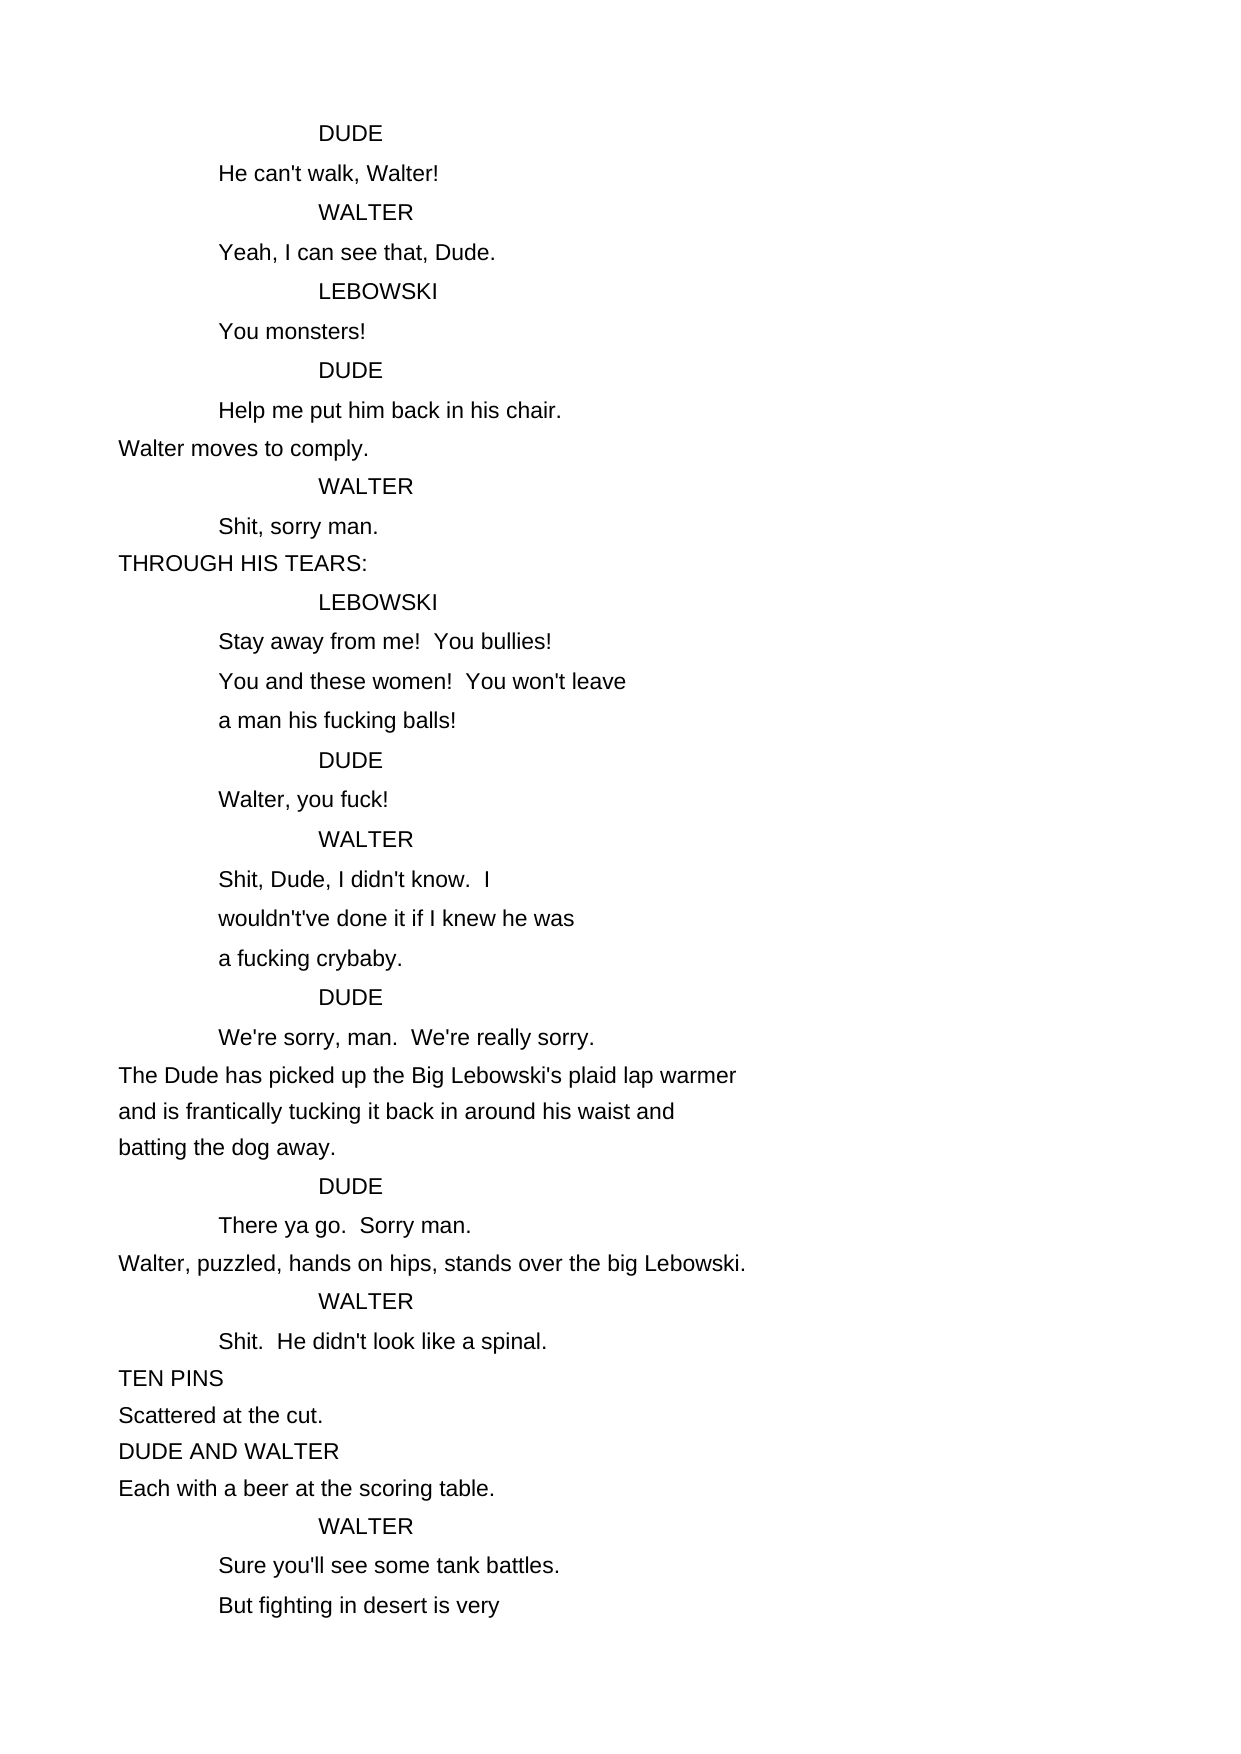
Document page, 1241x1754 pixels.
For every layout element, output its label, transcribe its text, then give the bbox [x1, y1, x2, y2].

text Shit, sorry man. [118, 511, 1122, 539]
text LEBOWSKI [118, 587, 1122, 615]
text We're sorry, man. We're really sorry. [118, 1022, 1122, 1051]
text a man his fucking balls! [118, 705, 1122, 734]
text Shit, Dude, I didn't know. I [118, 864, 1122, 892]
text You monsters! [118, 316, 1122, 345]
text Sure you'll see some tank battles. [118, 1550, 1122, 1579]
text TEN PINS [118, 1365, 1122, 1392]
text WALTER [118, 1286, 1122, 1315]
text and is frantically tucking it back in around his waist and [118, 1098, 1122, 1124]
text Walter, puzzled, hands on hips, stands over the big Lebowski. [118, 1250, 1122, 1276]
text But fighting in desert is very [118, 1590, 1122, 1619]
text DUDE [118, 356, 1122, 384]
text Each with a beer at the scoring table. [118, 1474, 1122, 1501]
text There ya go. Sorry man. [118, 1210, 1122, 1239]
text DUDE AND WALTER [118, 1438, 1122, 1464]
text batting the dog away. [118, 1134, 1122, 1161]
text Shit. He didn't look like a spinal. [118, 1326, 1122, 1354]
text Scattered at the cut. [118, 1402, 1122, 1428]
text WALTER [118, 197, 1122, 226]
text Yeah, I can see that, Dude. [118, 237, 1122, 266]
text THROUGH HIS TEARS: [118, 550, 1122, 577]
text WALTER [118, 1511, 1122, 1539]
text Walter moves to comply. [118, 435, 1122, 461]
text Stay away from me! You bullies! [118, 626, 1122, 655]
text DUDE [118, 118, 1122, 147]
text wouldn't've done it if I knew he was [118, 903, 1122, 932]
text WALTER [118, 471, 1122, 500]
text LEBOWSKI [118, 276, 1122, 305]
text Walter, you fuck! [118, 784, 1122, 813]
text He can't walk, Walter! [118, 158, 1122, 186]
text DUDE [118, 982, 1122, 1011]
text WALTER [118, 824, 1122, 853]
text Help me put him back in his chair. [118, 395, 1122, 424]
text DUDE [118, 745, 1122, 774]
text a fucking crybaby. [118, 943, 1122, 972]
text The Dude has picked up the Big Lebowski's plaid lap warmer [118, 1062, 1122, 1088]
text You and these women! You won't leave [118, 666, 1122, 694]
text DUDE [118, 1171, 1122, 1199]
